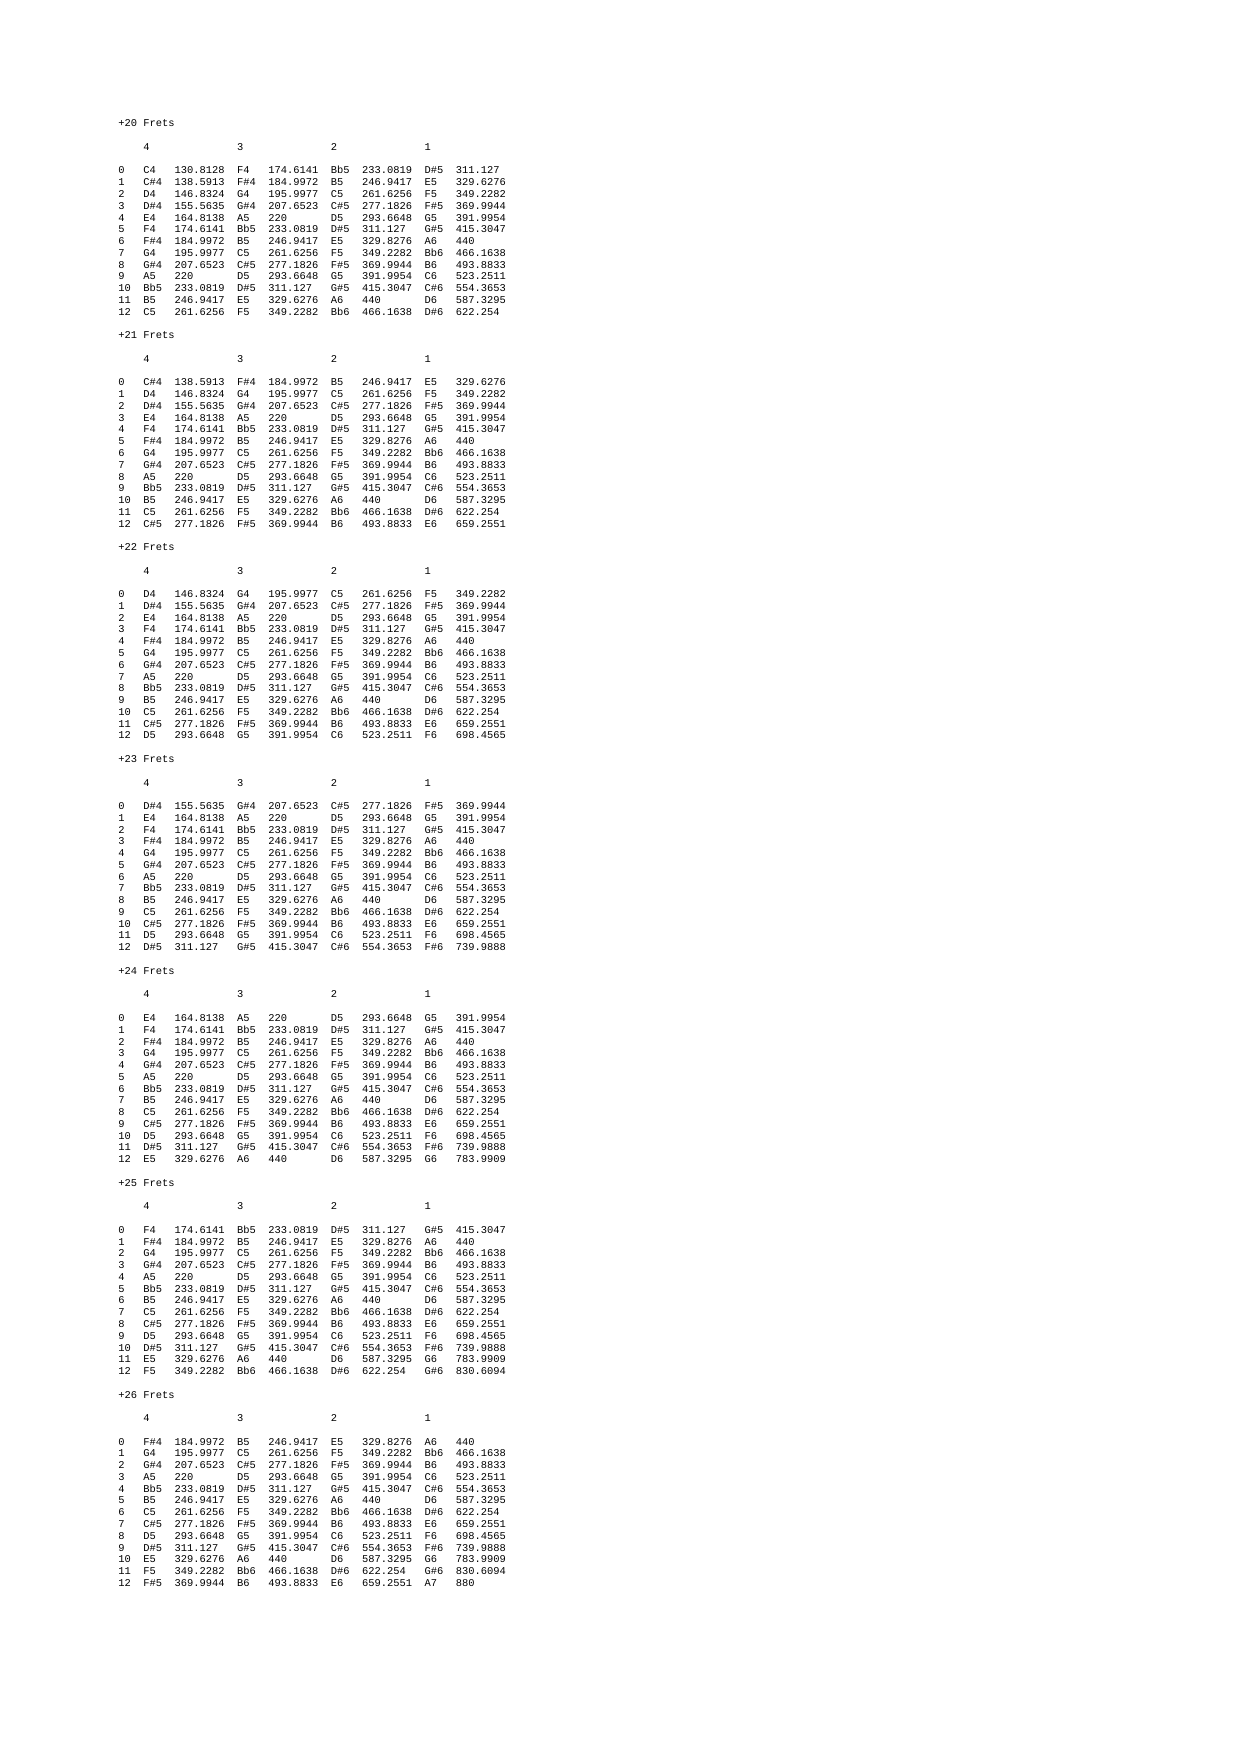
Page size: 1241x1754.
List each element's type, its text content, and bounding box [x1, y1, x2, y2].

text 2 E4 164.8138 A5 220 D5 293.6648 G5 391.9954 [118, 612, 1122, 624]
text +26 Frets [118, 1389, 1122, 1401]
text 2 G#4 207.6523 C#5 277.1826 F#5 369.9944 B6 493.8833 [118, 1460, 1122, 1472]
text 3 F#4 184.9972 B5 246.9417 E5 329.8276 A6 440 [118, 836, 1122, 848]
text 7 G#4 207.6523 C#5 277.1826 F#5 369.9944 B6 493.8833 [118, 459, 1122, 471]
text 4 Bb5 233.0819 D#5 311.127 G#5 415.3047 C#6 554.3653 [118, 1483, 1122, 1495]
text 6 A5 220 D5 293.6648 G5 391.9954 C6 523.2511 [118, 871, 1122, 883]
text 10 D5 293.6648 G5 391.9954 C6 523.2511 F6 698.4565 [118, 1130, 1122, 1142]
text 10 C5 261.6256 F5 349.2282 Bb6 466.1638 D#6 622.254 [118, 707, 1122, 718]
text 9 D#5 311.127 G#5 415.3047 C#6 554.3653 F#6 739.9888 [118, 1542, 1122, 1554]
text +21 Frets [118, 330, 1122, 342]
text 3 E4 164.8138 A5 220 D5 293.6648 G5 391.9954 [118, 412, 1122, 424]
text 7 A5 220 D5 293.6648 G5 391.9954 C6 523.2511 [118, 671, 1122, 683]
text 5 G#4 207.6523 C#5 277.1826 F#5 369.9944 B6 493.8833 [118, 860, 1122, 871]
text 5 G4 195.9977 C5 261.6256 F5 349.2282 Bb6 466.1638 [118, 648, 1122, 659]
text 4 E4 164.8138 A5 220 D5 293.6648 G5 391.9954 [118, 212, 1122, 224]
text 1 F4 174.6141 Bb5 233.0819 D#5 311.127 G#5 415.3047 [118, 1024, 1122, 1036]
text 5 F4 174.6141 Bb5 233.0819 D#5 311.127 G#5 415.3047 [118, 224, 1122, 236]
text 5 Bb5 233.0819 D#5 311.127 G#5 415.3047 C#6 554.3653 [118, 1283, 1122, 1295]
text 4 3 2 1 [118, 353, 1122, 365]
text +22 Frets [118, 542, 1122, 554]
text 9 Bb5 233.0819 D#5 311.127 G#5 415.3047 C#6 554.3653 [118, 483, 1122, 495]
text 4 F#4 184.9972 B5 246.9417 E5 329.8276 A6 440 [118, 636, 1122, 648]
text +24 Frets [118, 966, 1122, 977]
text 8 A5 220 D5 293.6648 G5 391.9954 C6 523.2511 [118, 471, 1122, 483]
text 4 G4 195.9977 C5 261.6256 F5 349.2282 Bb6 466.1638 [118, 848, 1122, 860]
text 4 3 2 1 [118, 1201, 1122, 1213]
text 4 3 2 1 [118, 777, 1122, 789]
text 3 F4 174.6141 Bb5 233.0819 D#5 311.127 G#5 415.3047 [118, 624, 1122, 636]
text 6 G#4 207.6523 C#5 277.1826 F#5 369.9944 B6 493.8833 [118, 659, 1122, 671]
text 8 C5 261.6256 F5 349.2282 Bb6 466.1638 D#6 622.254 [118, 1107, 1122, 1119]
text 5 B5 246.9417 E5 329.6276 A6 440 D6 587.3295 [118, 1495, 1122, 1507]
text 7 C5 261.6256 F5 349.2282 Bb6 466.1638 D#6 622.254 [118, 1307, 1122, 1319]
text 11 D5 293.6648 G5 391.9954 C6 523.2511 F6 698.4565 [118, 930, 1122, 942]
text 6 B5 246.9417 E5 329.6276 A6 440 D6 587.3295 [118, 1295, 1122, 1307]
text 0 E4 164.8138 A5 220 D5 293.6648 G5 391.9954 [118, 1013, 1122, 1024]
text 4 F4 174.6141 Bb5 233.0819 D#5 311.127 G#5 415.3047 [118, 424, 1122, 436]
text 1 G4 195.9977 C5 261.6256 F5 349.2282 Bb6 466.1638 [118, 1448, 1122, 1460]
text +25 Frets [118, 1177, 1122, 1189]
text 0 F#4 184.9972 B5 246.9417 E5 329.8276 A6 440 [118, 1436, 1122, 1448]
text 0 D#4 155.5635 G#4 207.6523 C#5 277.1826 F#5 369.9944 [118, 801, 1122, 813]
text 3 G4 195.9977 C5 261.6256 F5 349.2282 Bb6 466.1638 [118, 1048, 1122, 1060]
text 7 G4 195.9977 C5 261.6256 F5 349.2282 Bb6 466.1638 [118, 248, 1122, 259]
text 5 A5 220 D5 293.6648 G5 391.9954 C6 523.2511 [118, 1072, 1122, 1083]
text 9 A5 220 D5 293.6648 G5 391.9954 C6 523.2511 [118, 271, 1122, 283]
text 1 D4 146.8324 G4 195.9977 C5 261.6256 F5 349.2282 [118, 389, 1122, 401]
text 8 D5 293.6648 G5 391.9954 C6 523.2511 F6 698.4565 [118, 1531, 1122, 1542]
text 7 Bb5 233.0819 D#5 311.127 G#5 415.3047 C#6 554.3653 [118, 883, 1122, 895]
text 2 F#4 184.9972 B5 246.9417 E5 329.8276 A6 440 [118, 1036, 1122, 1048]
text 6 C5 261.6256 F5 349.2282 Bb6 466.1638 D#6 622.254 [118, 1507, 1122, 1519]
text 4 3 2 1 [118, 989, 1122, 1001]
text 4 A5 220 D5 293.6648 G5 391.9954 C6 523.2511 [118, 1272, 1122, 1283]
text 1 E4 164.8138 A5 220 D5 293.6648 G5 391.9954 [118, 813, 1122, 824]
text 10 D#5 311.127 G#5 415.3047 C#6 554.3653 F#6 739.9888 [118, 1342, 1122, 1354]
text 8 G#4 207.6523 C#5 277.1826 F#5 369.9944 B6 493.8833 [118, 259, 1122, 271]
text 3 A5 220 D5 293.6648 G5 391.9954 C6 523.2511 [118, 1472, 1122, 1483]
text 0 F4 174.6141 Bb5 233.0819 D#5 311.127 G#5 415.3047 [118, 1224, 1122, 1236]
text 6 G4 195.9977 C5 261.6256 F5 349.2282 Bb6 466.1638 [118, 448, 1122, 459]
text 1 D#4 155.5635 G#4 207.6523 C#5 277.1826 F#5 369.9944 [118, 601, 1122, 612]
text 12 C5 261.6256 F5 349.2282 Bb6 466.1638 D#6 622.254 [118, 306, 1122, 318]
text 9 C5 261.6256 F5 349.2282 Bb6 466.1638 D#6 622.254 [118, 907, 1122, 918]
text 4 G#4 207.6523 C#5 277.1826 F#5 369.9944 B6 493.8833 [118, 1060, 1122, 1072]
text 10 C#5 277.1826 F#5 369.9944 B6 493.8833 E6 659.2551 [118, 918, 1122, 930]
text 11 C5 261.6256 F5 349.2282 Bb6 466.1638 D#6 622.254 [118, 507, 1122, 518]
text 9 C#5 277.1826 F#5 369.9944 B6 493.8833 E6 659.2551 [118, 1119, 1122, 1130]
text 9 B5 246.9417 E5 329.6276 A6 440 D6 587.3295 [118, 695, 1122, 707]
text 2 D4 146.8324 G4 195.9977 C5 261.6256 F5 349.2282 [118, 189, 1122, 201]
text 3 D#4 155.5635 G#4 207.6523 C#5 277.1826 F#5 369.9944 [118, 201, 1122, 212]
text 0 D4 146.8324 G4 195.9977 C5 261.6256 F5 349.2282 [118, 589, 1122, 601]
text 8 B5 246.9417 E5 329.6276 A6 440 D6 587.3295 [118, 895, 1122, 907]
text 11 F5 349.2282 Bb6 466.1638 D#6 622.254 G#6 830.6094 [118, 1566, 1122, 1578]
text 10 Bb5 233.0819 D#5 311.127 G#5 415.3047 C#6 554.3653 [118, 283, 1122, 295]
text 0 C4 130.8128 F4 174.6141 Bb5 233.0819 D#5 311.127 [118, 165, 1122, 177]
text 5 F#4 184.9972 B5 246.9417 E5 329.8276 A6 440 [118, 436, 1122, 448]
text 11 D#5 311.127 G#5 415.3047 C#6 554.3653 F#6 739.9888 [118, 1142, 1122, 1154]
text 4 3 2 1 [118, 142, 1122, 153]
text 6 F#4 184.9972 B5 246.9417 E5 329.8276 A6 440 [118, 236, 1122, 248]
text 8 Bb5 233.0819 D#5 311.127 G#5 415.3047 C#6 554.3653 [118, 683, 1122, 695]
text 12 C#5 277.1826 F#5 369.9944 B6 493.8833 E6 659.2551 [118, 518, 1122, 530]
text 12 F#5 369.9944 B6 493.8833 E6 659.2551 A7 880 [118, 1578, 1122, 1589]
text 8 C#5 277.1826 F#5 369.9944 B6 493.8833 E6 659.2551 [118, 1319, 1122, 1331]
text 2 F4 174.6141 Bb5 233.0819 D#5 311.127 G#5 415.3047 [118, 824, 1122, 836]
text 11 E5 329.6276 A6 440 D6 587.3295 G6 783.9909 [118, 1354, 1122, 1366]
text 7 C#5 277.1826 F#5 369.9944 B6 493.8833 E6 659.2551 [118, 1519, 1122, 1531]
text 10 B5 246.9417 E5 329.6276 A6 440 D6 587.3295 [118, 495, 1122, 507]
text 4 3 2 1 [118, 1413, 1122, 1425]
text 1 C#4 138.5913 F#4 184.9972 B5 246.9417 E5 329.6276 [118, 177, 1122, 189]
text 4 3 2 1 [118, 565, 1122, 577]
text +23 Frets [118, 754, 1122, 766]
text 11 B5 246.9417 E5 329.6276 A6 440 D6 587.3295 [118, 295, 1122, 306]
text 9 D5 293.6648 G5 391.9954 C6 523.2511 F6 698.4565 [118, 1331, 1122, 1342]
text 7 B5 246.9417 E5 329.6276 A6 440 D6 587.3295 [118, 1095, 1122, 1107]
text 0 C#4 138.5913 F#4 184.9972 B5 246.9417 E5 329.6276 [118, 377, 1122, 389]
text 12 D5 293.6648 G5 391.9954 C6 523.2511 F6 698.4565 [118, 730, 1122, 742]
text 2 G4 195.9977 C5 261.6256 F5 349.2282 Bb6 466.1638 [118, 1248, 1122, 1260]
text 11 C#5 277.1826 F#5 369.9944 B6 493.8833 E6 659.2551 [118, 718, 1122, 730]
text 12 F5 349.2282 Bb6 466.1638 D#6 622.254 G#6 830.6094 [118, 1366, 1122, 1378]
text 6 Bb5 233.0819 D#5 311.127 G#5 415.3047 C#6 554.3653 [118, 1083, 1122, 1095]
text 1 F#4 184.9972 B5 246.9417 E5 329.8276 A6 440 [118, 1236, 1122, 1248]
text 3 G#4 207.6523 C#5 277.1826 F#5 369.9944 B6 493.8833 [118, 1260, 1122, 1272]
text 12 D#5 311.127 G#5 415.3047 C#6 554.3653 F#6 739.9888 [118, 942, 1122, 954]
text +20 Frets [118, 118, 1122, 130]
text 10 E5 329.6276 A6 440 D6 587.3295 G6 783.9909 [118, 1554, 1122, 1566]
text 12 E5 329.6276 A6 440 D6 587.3295 G6 783.9909 [118, 1154, 1122, 1166]
text 2 D#4 155.5635 G#4 207.6523 C#5 277.1826 F#5 369.9944 [118, 401, 1122, 412]
